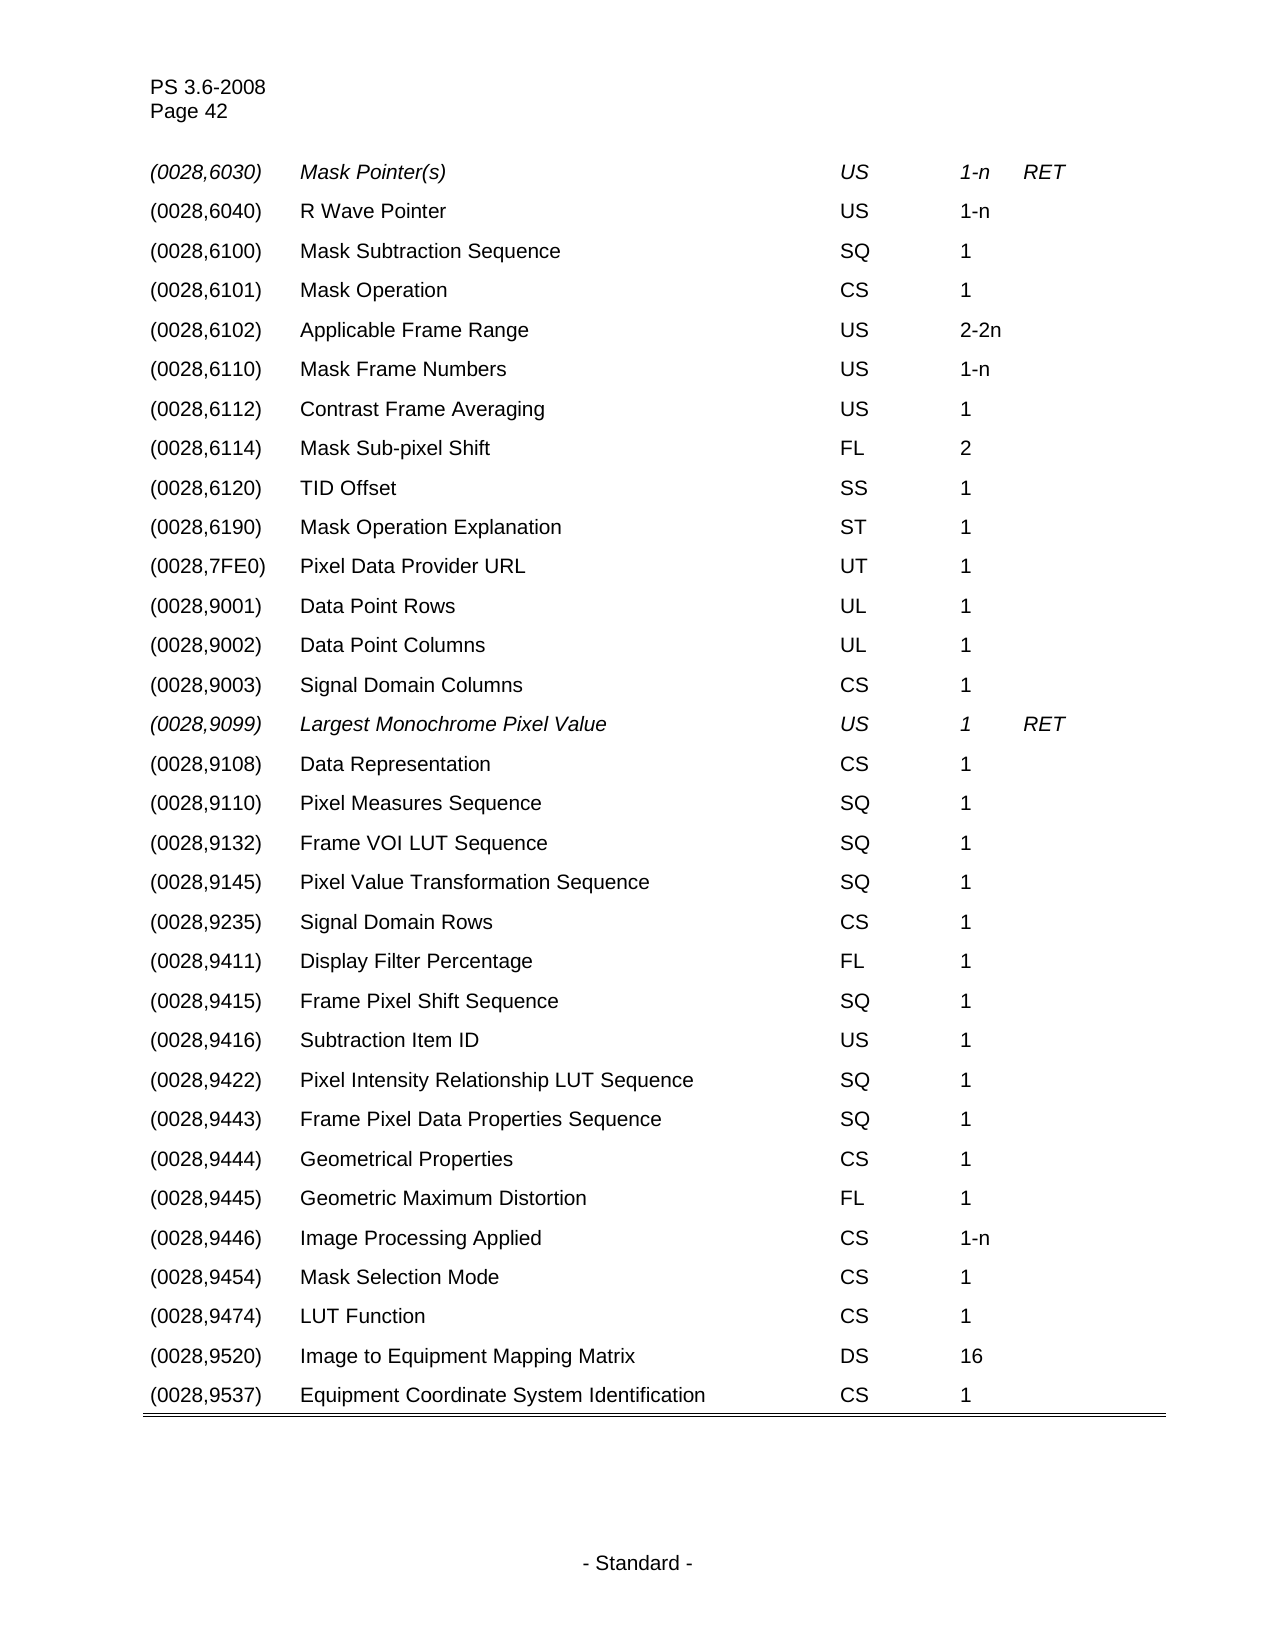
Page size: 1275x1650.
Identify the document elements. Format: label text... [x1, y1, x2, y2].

table_cell [1016, 505, 1166, 545]
table_cell 1-n [953, 190, 1016, 229]
table_cell Mask Frame Numbers [293, 348, 833, 387]
table_cell UT [833, 545, 953, 584]
table_cell 1 [953, 584, 1016, 624]
table_cell (0028,9446) [143, 1216, 293, 1255]
table_cell SQ [833, 979, 953, 1018]
table_cell SQ [833, 1058, 953, 1097]
table_cell [1016, 1216, 1166, 1255]
table_cell SQ [833, 861, 953, 900]
table_cell RET [1016, 150, 1166, 189]
table_cell 1-n [953, 150, 1016, 189]
table_cell [1016, 663, 1166, 703]
table_cell 1 [953, 1176, 1016, 1216]
table_cell 1 [953, 505, 1016, 545]
table_cell (0028,6040) [143, 190, 293, 229]
table_cell [1016, 1137, 1166, 1176]
table_cell [1016, 190, 1166, 229]
table_cell Signal Domain Columns [293, 663, 833, 703]
table_cell 1 [953, 900, 1016, 939]
table_cell 1 [953, 1137, 1016, 1176]
table_cell 1 [953, 782, 1016, 821]
table_cell (0028,6030) [143, 150, 293, 189]
table_cell Mask Pointer(s) [293, 150, 833, 189]
table_cell 1 [953, 1255, 1016, 1295]
table_cell [1016, 782, 1166, 821]
table_cell [1016, 624, 1166, 663]
table_cell CS [833, 663, 953, 703]
table_cell 2 [953, 426, 1016, 466]
table_cell [1016, 545, 1166, 584]
table_cell [1016, 1334, 1166, 1374]
table_cell FL [833, 1176, 953, 1216]
table_cell SS [833, 466, 953, 505]
table_cell (0028,6120) [143, 466, 293, 505]
table_cell Display Filter Percentage [293, 940, 833, 979]
table_cell CS [833, 742, 953, 782]
table_cell [1016, 900, 1166, 939]
table_cell Signal Domain Rows [293, 900, 833, 939]
table_cell Image Processing Applied [293, 1216, 833, 1255]
table_cell 1 [953, 1019, 1016, 1058]
table_cell (0028,9108) [143, 742, 293, 782]
table_cell [1016, 979, 1166, 1018]
table_cell (0028,9415) [143, 979, 293, 1018]
table_cell CS [833, 1216, 953, 1255]
table_cell UL [833, 624, 953, 663]
table_cell 1 [953, 1374, 1016, 1413]
table_cell Image to Equipment Mapping Matrix [293, 1334, 833, 1374]
table_cell Subtraction Item ID [293, 1019, 833, 1058]
table_cell SQ [833, 229, 953, 268]
table_cell [1016, 1098, 1166, 1137]
table_cell (0028,9454) [143, 1255, 293, 1295]
table_cell Applicable Frame Range [293, 308, 833, 347]
table_cell Pixel Data Provider URL [293, 545, 833, 584]
table_cell FL [833, 426, 953, 466]
table_cell [1016, 940, 1166, 979]
table_cell Pixel Value Transformation Sequence [293, 861, 833, 900]
table_cell [1016, 821, 1166, 861]
table_cell 1 [953, 269, 1016, 308]
table_cell (0028,9443) [143, 1098, 293, 1137]
table_cell US [833, 703, 953, 742]
table_cell (0028,6190) [143, 505, 293, 545]
table_cell US [833, 387, 953, 426]
table_cell US [833, 308, 953, 347]
table_cell Contrast Frame Averaging [293, 387, 833, 426]
table_cell (0028,7FE0) [143, 545, 293, 584]
table_cell CS [833, 269, 953, 308]
table_cell (0028,9110) [143, 782, 293, 821]
table_cell [1016, 1019, 1166, 1058]
table_cell Geometrical Properties [293, 1137, 833, 1176]
table_cell US [833, 150, 953, 189]
table_cell (0028,9422) [143, 1058, 293, 1097]
table_cell [1016, 269, 1166, 308]
table_cell Mask Sub-pixel Shift [293, 426, 833, 466]
table_cell Equipment Coordinate System Identification [293, 1374, 833, 1413]
table_cell (0028,6100) [143, 229, 293, 268]
table_cell 1 [953, 821, 1016, 861]
table_cell 1 [953, 1058, 1016, 1097]
table_cell (0028,9474) [143, 1295, 293, 1334]
table_cell Data Representation [293, 742, 833, 782]
table_cell Frame Pixel Shift Sequence [293, 979, 833, 1018]
table_cell 1 [953, 387, 1016, 426]
table_cell Mask Operation [293, 269, 833, 308]
table_cell [1016, 387, 1166, 426]
table_cell CS [833, 900, 953, 939]
table_cell [1016, 229, 1166, 268]
table_cell (0028,6112) [143, 387, 293, 426]
table_cell LUT Function [293, 1295, 833, 1334]
table_cell Data Point Columns [293, 624, 833, 663]
table_cell Frame VOI LUT Sequence [293, 821, 833, 861]
table_cell (0028,9132) [143, 821, 293, 861]
table_cell (0028,6101) [143, 269, 293, 308]
table_cell (0028,9002) [143, 624, 293, 663]
table_cell 1 [953, 742, 1016, 782]
table_cell UL [833, 584, 953, 624]
table_cell 1 [953, 545, 1016, 584]
table_cell CS [833, 1255, 953, 1295]
table_cell (0028,9445) [143, 1176, 293, 1216]
table_cell (0028,6114) [143, 426, 293, 466]
table_cell 1-n [953, 348, 1016, 387]
table_cell [1016, 1176, 1166, 1216]
table_cell (0028,9003) [143, 663, 293, 703]
table_cell Frame Pixel Data Properties Sequence [293, 1098, 833, 1137]
table_cell [1016, 861, 1166, 900]
table_cell RET [1016, 703, 1166, 742]
table_cell 1 [953, 979, 1016, 1018]
table_cell Mask Selection Mode [293, 1255, 833, 1295]
table_cell 1 [953, 703, 1016, 742]
table_cell [1016, 1058, 1166, 1097]
table_cell CS [833, 1137, 953, 1176]
table_cell CS [833, 1374, 953, 1413]
table_cell SQ [833, 782, 953, 821]
table_cell [1016, 348, 1166, 387]
table_cell 1 [953, 466, 1016, 505]
table_cell [1016, 584, 1166, 624]
table_cell US [833, 348, 953, 387]
table_cell R Wave Pointer [293, 190, 833, 229]
table_cell 1 [953, 1295, 1016, 1334]
table_cell 1 [953, 1098, 1016, 1137]
table_cell (0028,6102) [143, 308, 293, 347]
table_cell Largest Monochrome Pixel Value [293, 703, 833, 742]
table_cell 16 [953, 1334, 1016, 1374]
table_cell [1016, 742, 1166, 782]
table_cell SQ [833, 1098, 953, 1137]
table_cell (0028,9444) [143, 1137, 293, 1176]
table_cell 1 [953, 861, 1016, 900]
table_cell [1016, 1374, 1166, 1413]
table_cell (0028,9411) [143, 940, 293, 979]
table_cell ST [833, 505, 953, 545]
table_cell [1016, 426, 1166, 466]
table_cell 1 [953, 229, 1016, 268]
table_cell Mask Subtraction Sequence [293, 229, 833, 268]
table_cell (0028,9235) [143, 900, 293, 939]
table_cell 1 [953, 624, 1016, 663]
table_cell (0028,9537) [143, 1374, 293, 1413]
table_cell TID Offset [293, 466, 833, 505]
table_cell (0028,9416) [143, 1019, 293, 1058]
table_cell DS [833, 1334, 953, 1374]
table_cell 1-n [953, 1216, 1016, 1255]
table_cell 1 [953, 663, 1016, 703]
table_cell (0028,9099) [143, 703, 293, 742]
table_cell [1016, 308, 1166, 347]
table_cell US [833, 190, 953, 229]
table_cell [1016, 1295, 1166, 1334]
table_cell [1016, 1255, 1166, 1295]
table_cell (0028,9520) [143, 1334, 293, 1374]
table_cell Pixel Intensity Relationship LUT Sequence [293, 1058, 833, 1097]
table_cell FL [833, 940, 953, 979]
table_cell (0028,9145) [143, 861, 293, 900]
table_cell 2-2n [953, 308, 1016, 347]
table_cell Geometric Maximum Distortion [293, 1176, 833, 1216]
table_cell 1 [953, 940, 1016, 979]
table_cell (0028,9001) [143, 584, 293, 624]
table_cell [1016, 466, 1166, 505]
table_cell US [833, 1019, 953, 1058]
table_cell (0028,6110) [143, 348, 293, 387]
table_cell CS [833, 1295, 953, 1334]
table_cell Data Point Rows [293, 584, 833, 624]
table_cell Pixel Measures Sequence [293, 782, 833, 821]
table_cell Mask Operation Explanation [293, 505, 833, 545]
table_cell SQ [833, 821, 953, 861]
